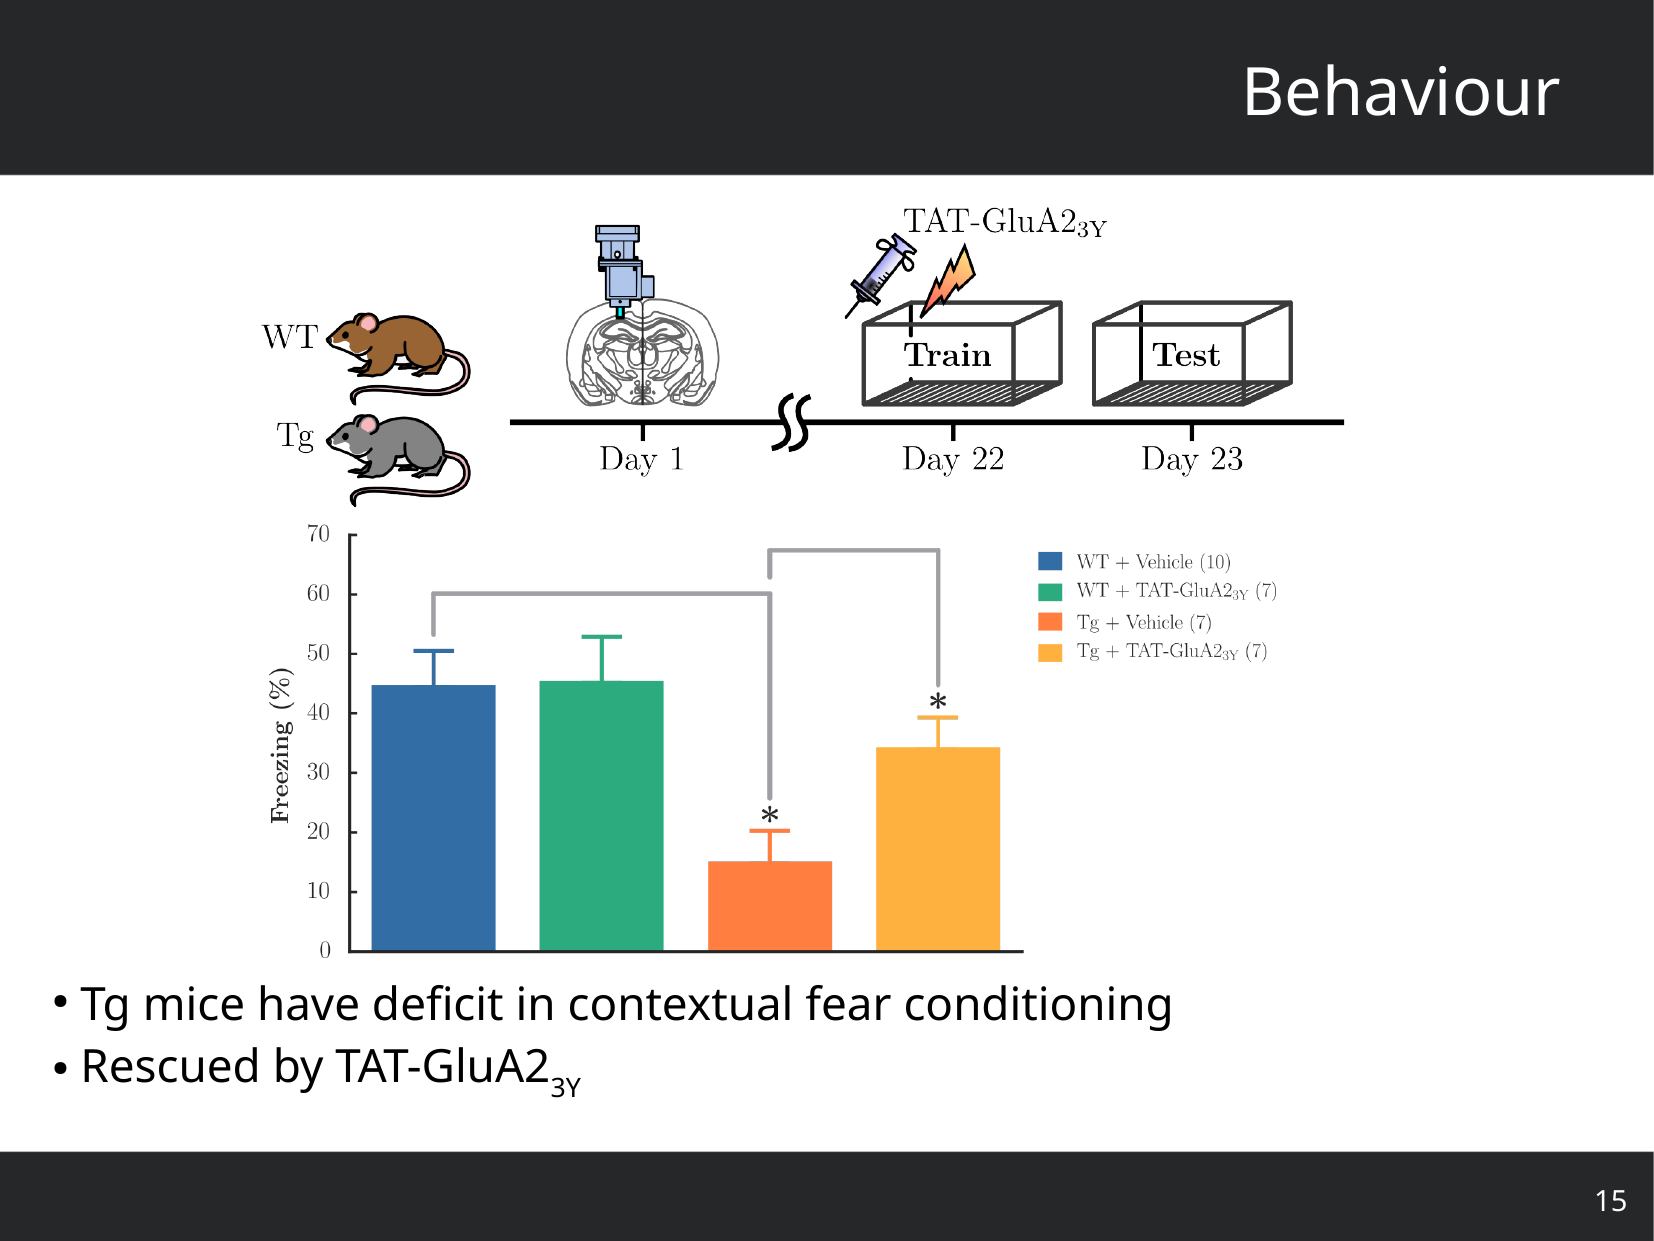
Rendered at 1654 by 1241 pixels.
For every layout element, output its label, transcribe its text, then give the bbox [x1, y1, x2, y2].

picture [0, 0, 1654, 1241]
text_box Behaviour [88, 36, 1577, 134]
text_box Tg mice have deficit in contextual fear conditioning Rescued by TAT-GluA23Y [37, 963, 1613, 1103]
